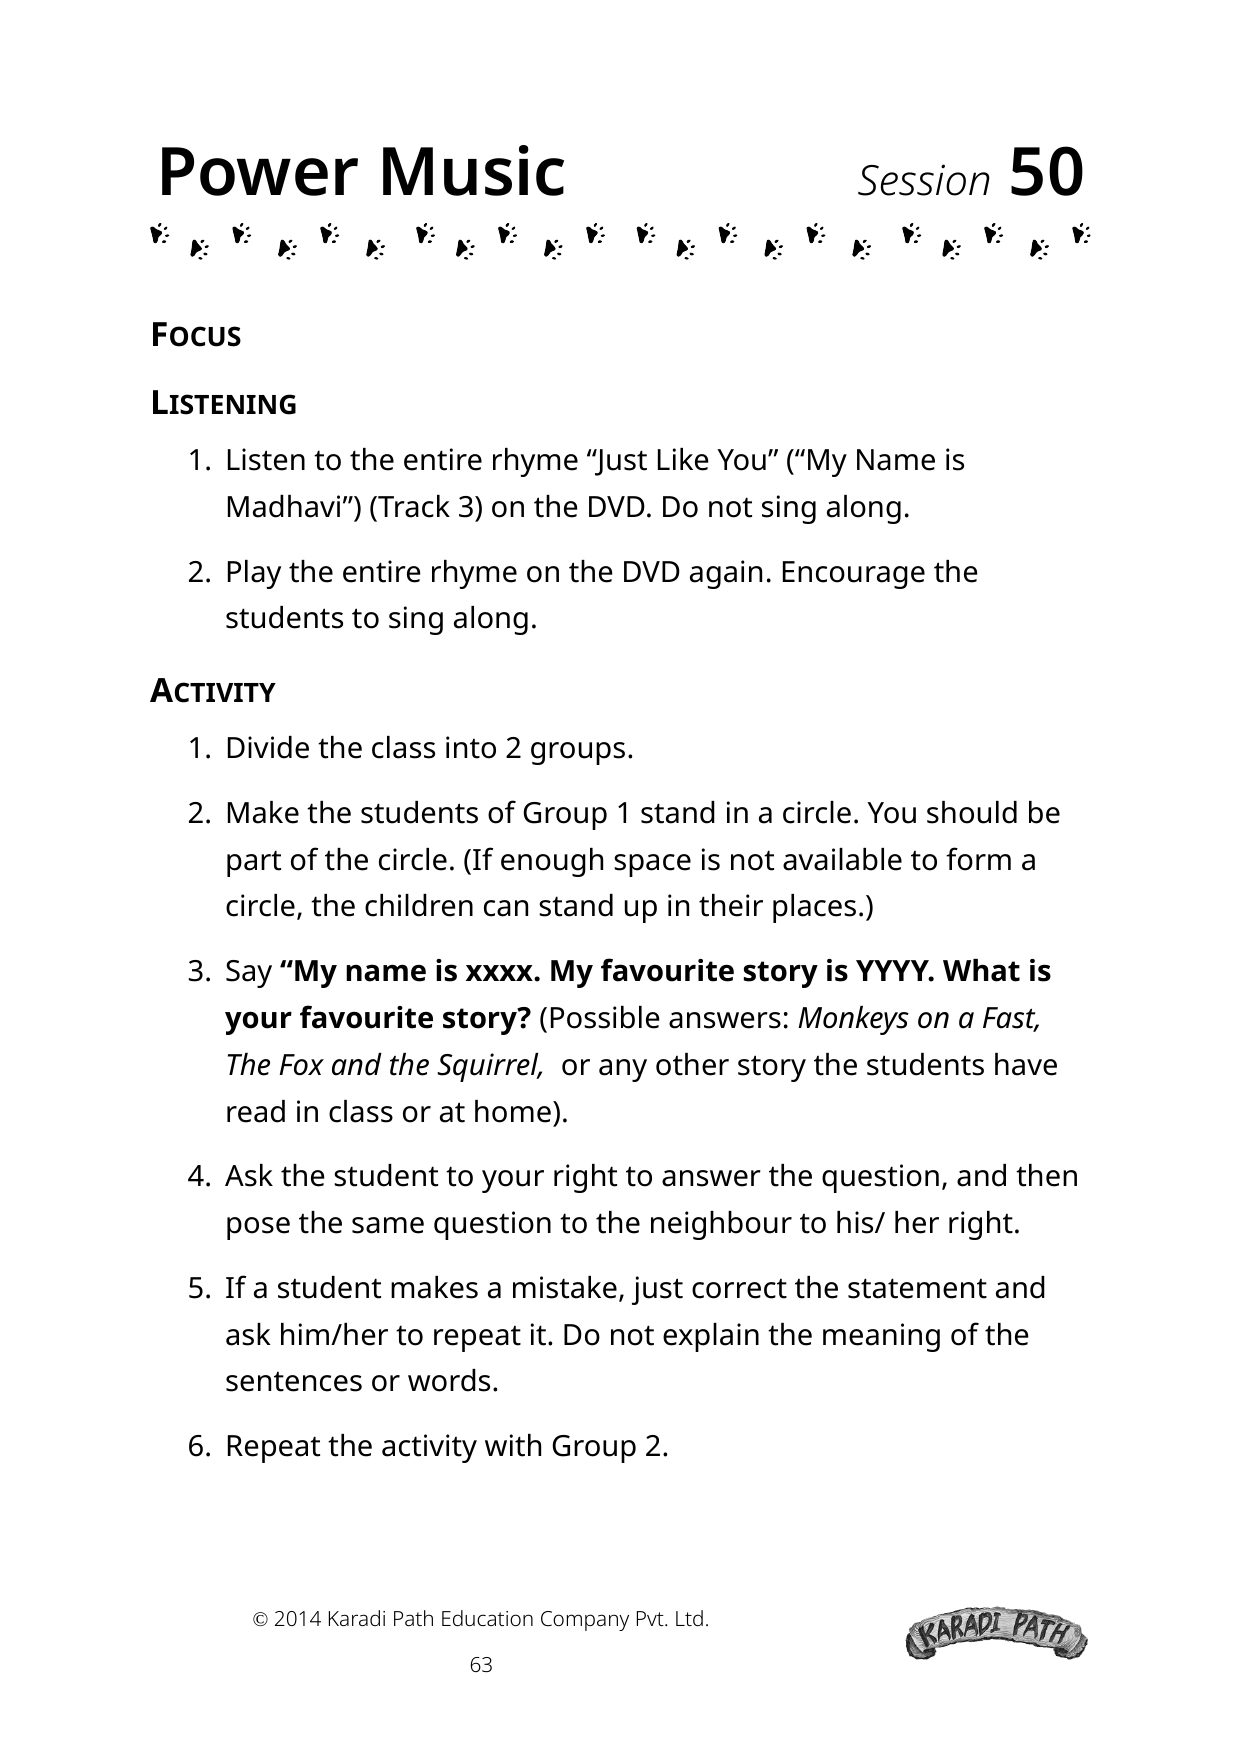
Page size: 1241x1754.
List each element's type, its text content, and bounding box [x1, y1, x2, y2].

list Divide the class into 2 groups. [187, 727, 1091, 767]
list Listen to the entire rhyme “Just Like You” (“My Name is Madhavi”) (Track 3) on the DVD. Do not sing along. [187, 439, 1091, 526]
table_header Session 50 [809, 119, 1091, 223]
list Repeat the activity with Group 2. [187, 1426, 1091, 1465]
subtitle Listening [150, 379, 1091, 424]
table_header [809, 265, 1091, 288]
table_header Power Music [150, 119, 809, 223]
list Make the students of Group 1 stand in a circle. You should be part of the circle. (If enough space is not available to form a circle, the children can stand up in their places.) [187, 792, 1091, 925]
table_header [150, 265, 809, 288]
list Say “My name is xxxx. My favourite story is YYYY. What is your favourite story? (Possible answers: Monkeys on a Fast, The Fox and the Squirrel, or any other story the students have read in class or at home). [187, 951, 1091, 1131]
list If a student makes a mistake, just correct the statement and ask him/her to repeat it. Do not explain the meaning of the sentences or words. [187, 1267, 1091, 1400]
picture [150, 223, 1091, 265]
list Play the entire rhyme on the DVD again. Encourage the students to sing along. [187, 551, 1091, 637]
picture [903, 1604, 1091, 1663]
subtitle Focus [150, 311, 1091, 356]
list Ask the student to your right to answer the question, and then pose the same question to the neighbour to his/ her right. [187, 1156, 1091, 1242]
subtitle Activity [150, 667, 1091, 712]
